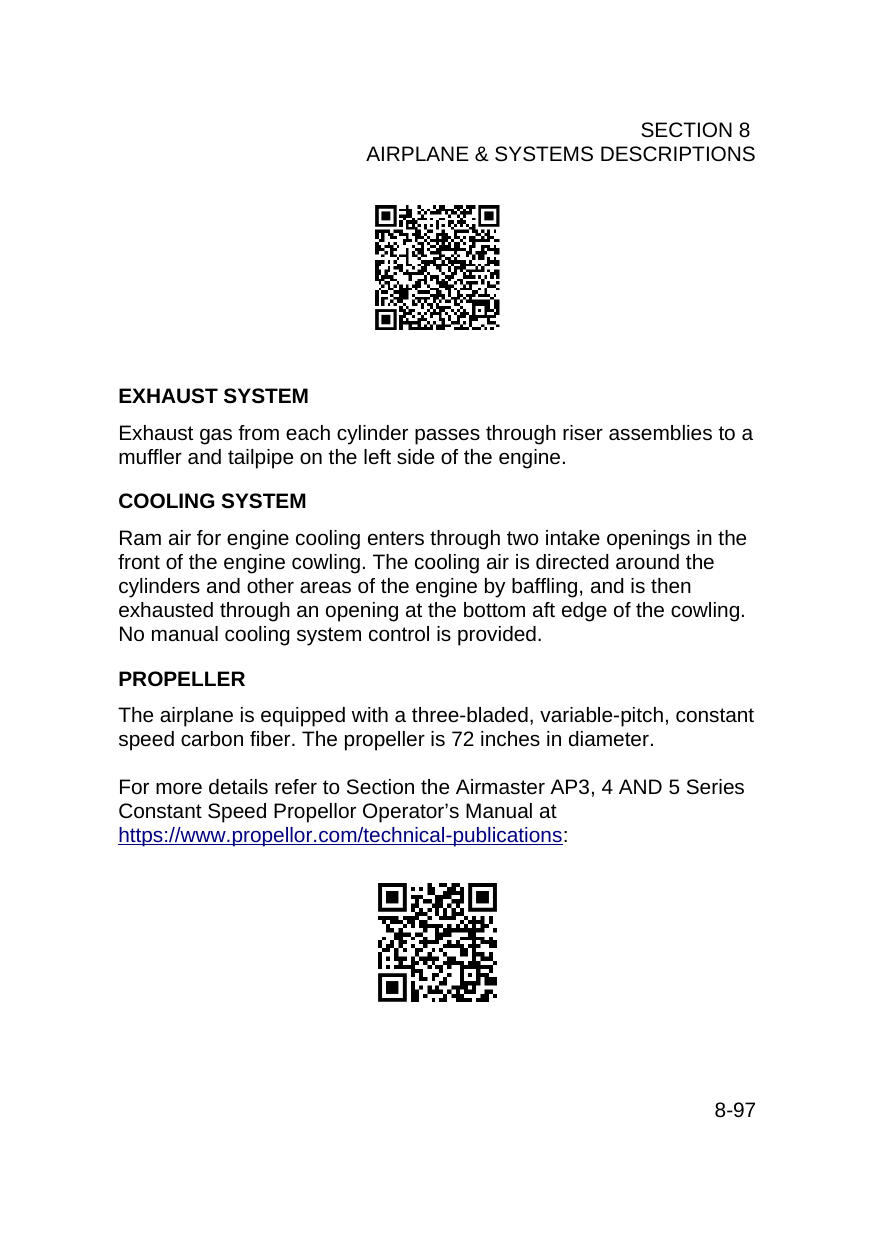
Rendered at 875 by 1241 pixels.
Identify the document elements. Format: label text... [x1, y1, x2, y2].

text exhausted through an opening at the bottom aft edge of the cowling. No manual cooling system control is provided. [118, 598, 756, 646]
picture [365, 870, 509, 1014]
text The airplane is equipped with a three-bladed, variable-pitch, constant speed carbon fiber. The propeller is 72 inches in diameter. [118, 703, 756, 751]
subtitle EXHAUST SYSTEM [118, 384, 756, 408]
subtitle COOLING SYSTEM [118, 489, 756, 513]
picture [365, 196, 509, 340]
text For more details refer to Section the Airmaster AP3, 4 AND 5 Series Constant Speed Propellor Operator’s Manual at https://www.propellor.com/technical-publications: [118, 775, 756, 847]
text Exhaust gas from each cylinder passes through riser assemblies to a muffler and tailpipe on the left side of the engine. [118, 421, 756, 468]
subtitle PROPELLER [118, 666, 756, 690]
text Ram air for engine cooling enters through two intake openings in the front of the engine cowling. The cooling air is directed around the cylinders and other areas of the engine by baffling, and is then [118, 526, 756, 598]
